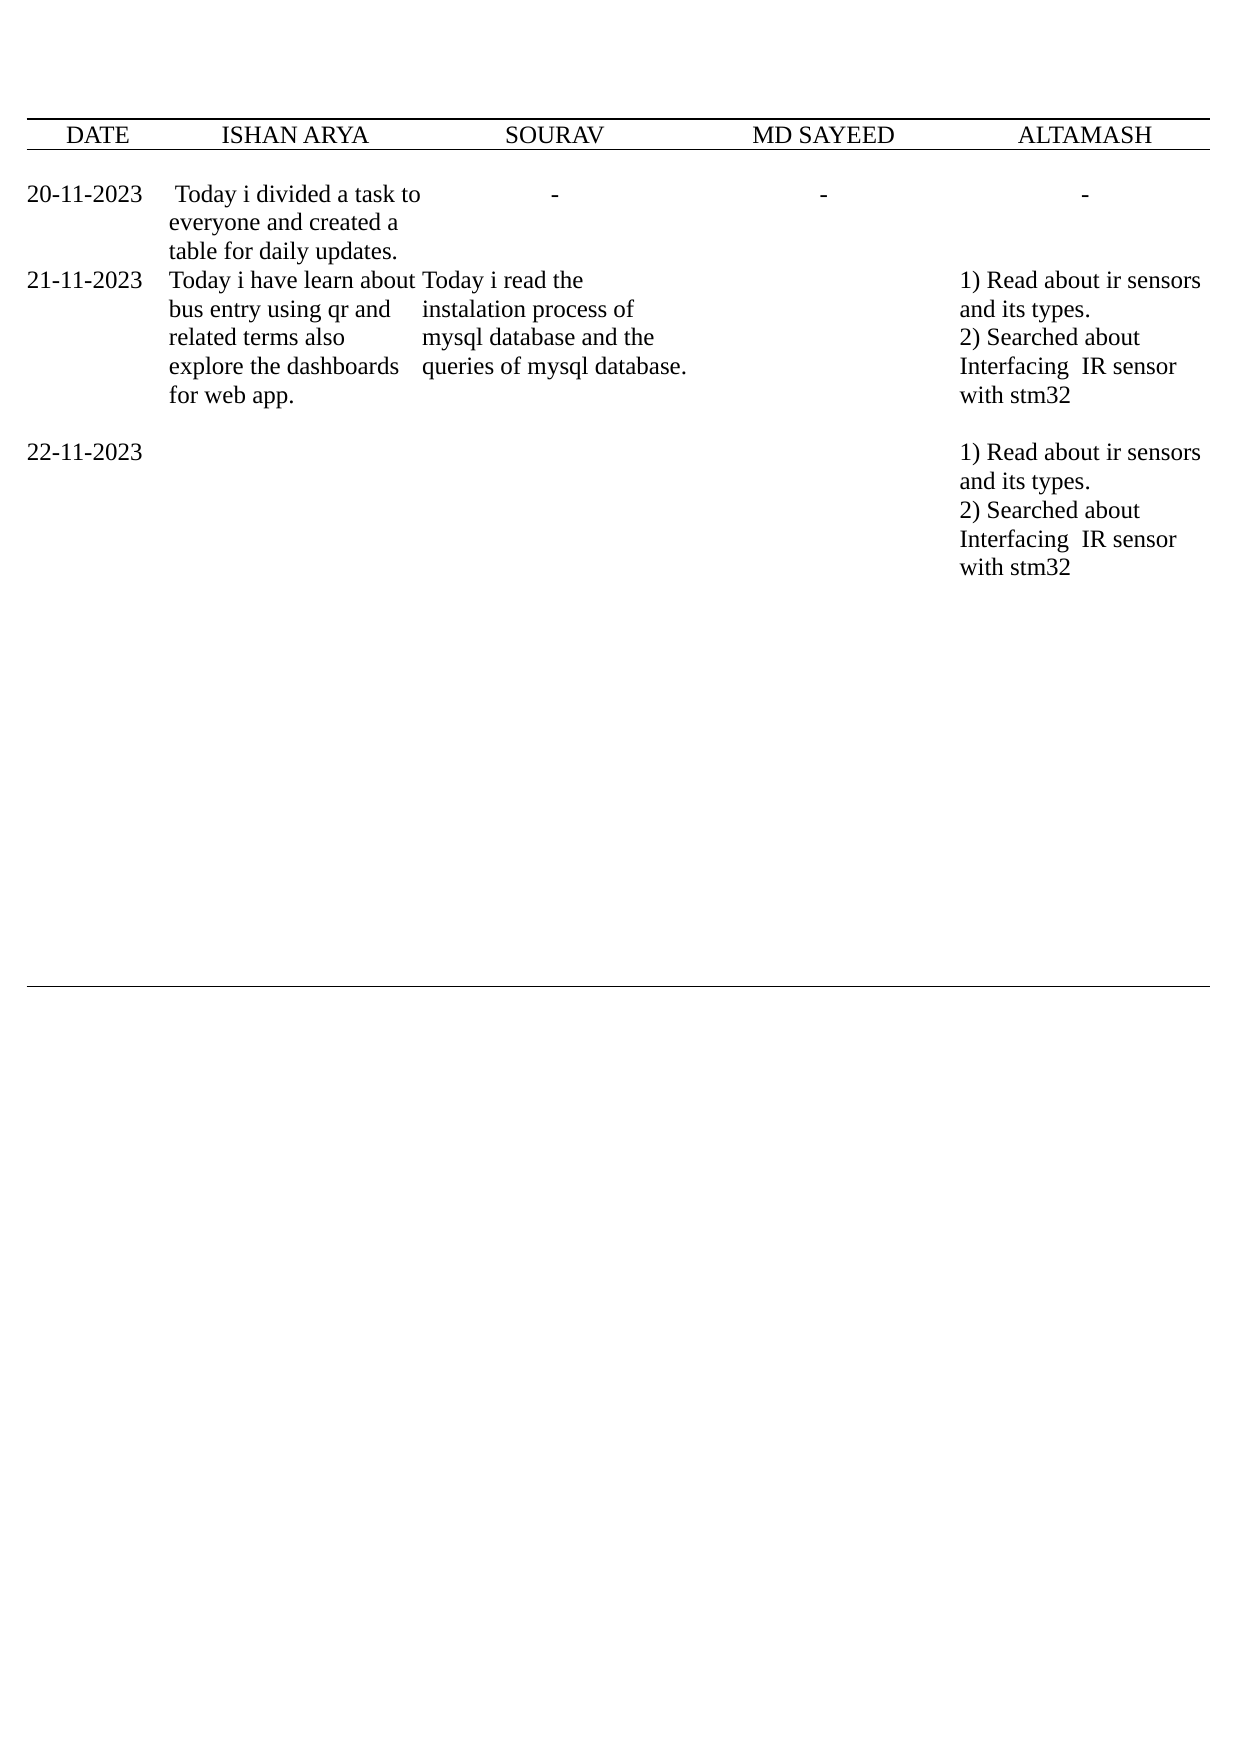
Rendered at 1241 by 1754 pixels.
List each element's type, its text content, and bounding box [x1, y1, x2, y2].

table_cell [169, 955, 422, 986]
table_cell [169, 926, 422, 955]
table_cell [27, 581, 169, 610]
table_cell [169, 725, 422, 754]
table_cell [27, 409, 169, 437]
table_cell [688, 581, 959, 610]
table_cell [959, 639, 1210, 667]
table_cell [169, 840, 422, 869]
table_cell [688, 840, 959, 869]
table_header MD SAYEED [688, 120, 959, 148]
table_cell Today i have learn about bus entry using qr and related terms also explore the dashboards for web app. [169, 265, 422, 409]
table_cell [169, 668, 422, 696]
table_cell [959, 869, 1210, 897]
table_cell [422, 150, 687, 179]
table_cell [422, 725, 687, 754]
table_cell [422, 898, 687, 926]
table_cell [27, 926, 169, 955]
table_cell 1) Read about ir sensors and its types. 2) Searched about Interfacing IR sensor with stm32 [959, 265, 1210, 409]
table_cell Today i read the instalation process of mysql database and the queries of mysql database. [422, 265, 687, 409]
table_cell [959, 409, 1210, 437]
table_cell 1) Read about ir sensors and its types. 2) Searched about Interfacing IR sensor with stm32 [959, 438, 1210, 581]
table_cell [27, 955, 169, 986]
table_cell [422, 581, 687, 610]
table_cell [688, 696, 959, 725]
table_cell 21-11-2023 [27, 265, 169, 409]
table_cell [688, 725, 959, 754]
table_cell [27, 668, 169, 696]
table_cell [422, 639, 687, 667]
table_cell Today i divided a task to everyone and created a table for daily updates. [169, 179, 422, 265]
table_cell [27, 840, 169, 869]
table_cell [959, 610, 1210, 639]
table_cell [169, 696, 422, 725]
table_cell [422, 869, 687, 897]
table_cell [959, 926, 1210, 955]
table_cell [959, 754, 1210, 782]
table_cell [169, 409, 422, 437]
table_cell [27, 783, 169, 811]
table_cell [422, 668, 687, 696]
table_header DATE [27, 120, 169, 148]
table_cell [169, 898, 422, 926]
table_cell [169, 581, 422, 610]
table_cell [688, 811, 959, 840]
table_cell [422, 811, 687, 840]
table_cell [422, 783, 687, 811]
table_cell [422, 754, 687, 782]
table_cell [959, 696, 1210, 725]
table_cell [27, 150, 169, 179]
table_cell [169, 754, 422, 782]
table_cell [169, 610, 422, 639]
table_cell [688, 409, 959, 437]
table_cell [959, 811, 1210, 840]
table_cell [422, 409, 687, 437]
table_cell [169, 438, 422, 581]
table_cell - [688, 179, 959, 265]
table_cell [688, 783, 959, 811]
table_cell [27, 639, 169, 667]
table_cell [169, 150, 422, 179]
table_cell [422, 610, 687, 639]
table_cell [27, 610, 169, 639]
table_cell 20-11-2023 [27, 179, 169, 265]
table_cell [959, 955, 1210, 986]
table_cell [169, 639, 422, 667]
table_cell [27, 725, 169, 754]
table_cell [688, 610, 959, 639]
table_header ALTAMASH [959, 120, 1210, 148]
table_cell [688, 754, 959, 782]
table_cell [959, 840, 1210, 869]
table_cell [169, 811, 422, 840]
table_cell [27, 869, 169, 897]
table_cell [688, 639, 959, 667]
table_cell [688, 668, 959, 696]
table_cell [688, 265, 959, 409]
table_cell [959, 581, 1210, 610]
table_cell 22-11-2023 [27, 438, 169, 581]
table_cell - [959, 179, 1210, 265]
table_cell [422, 438, 687, 581]
table_cell [688, 438, 959, 581]
table_cell [169, 869, 422, 897]
table_cell [422, 926, 687, 955]
table_cell [422, 696, 687, 725]
table_cell [27, 696, 169, 725]
table_cell [688, 955, 959, 986]
table_cell [959, 725, 1210, 754]
table_cell [422, 955, 687, 986]
table_cell [27, 811, 169, 840]
table_cell [688, 150, 959, 179]
table_cell [688, 926, 959, 955]
table_cell - [422, 179, 687, 265]
table_cell [422, 840, 687, 869]
table_cell [169, 783, 422, 811]
table_cell [27, 898, 169, 926]
table_cell [959, 898, 1210, 926]
table_header ISHAN ARYA [169, 120, 422, 148]
table_cell [688, 898, 959, 926]
table_cell [959, 668, 1210, 696]
table_cell [27, 754, 169, 782]
table_cell [959, 783, 1210, 811]
table_cell [688, 869, 959, 897]
table_header SOURAV [422, 120, 687, 148]
table_cell [959, 150, 1210, 179]
